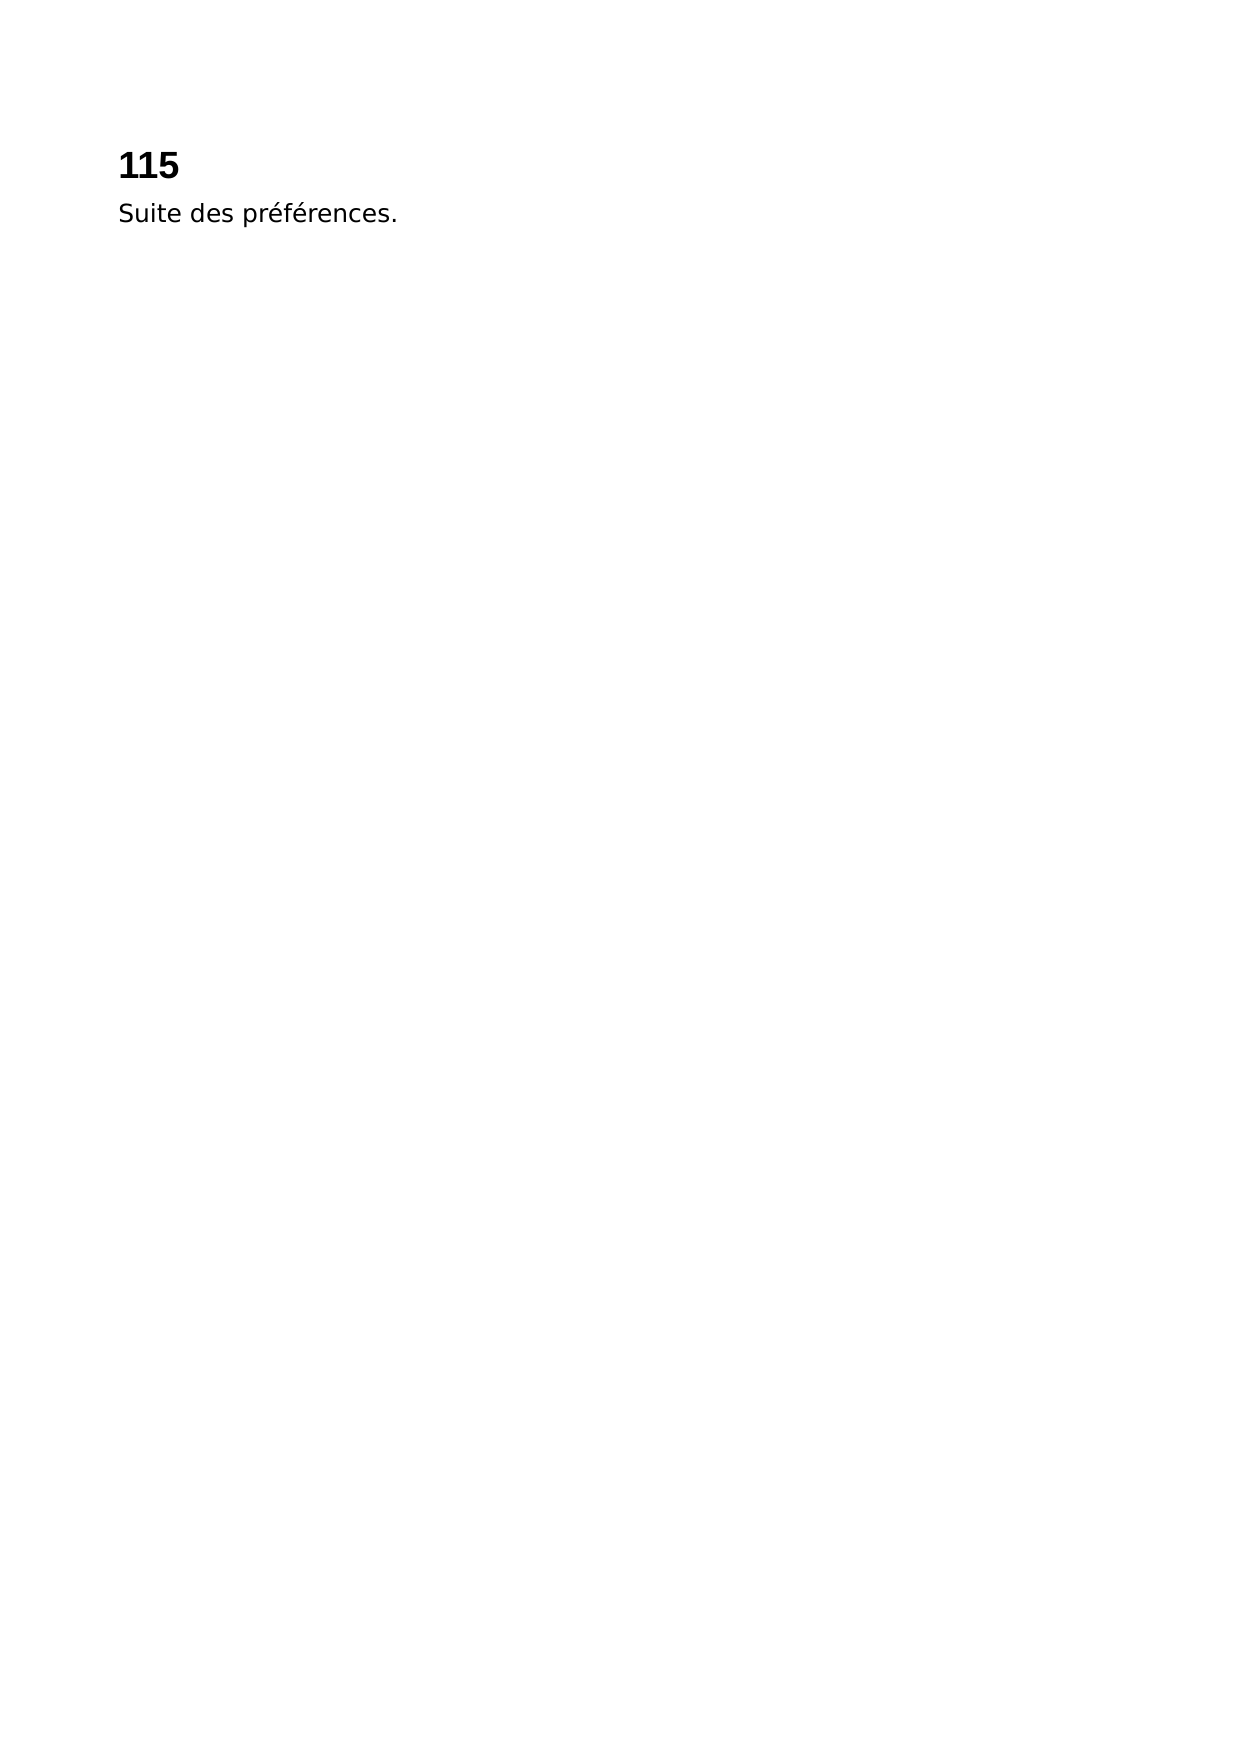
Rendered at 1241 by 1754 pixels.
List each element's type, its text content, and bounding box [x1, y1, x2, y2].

text Suite des préférences. [118, 199, 1122, 228]
subtitle 115 [118, 143, 1122, 187]
